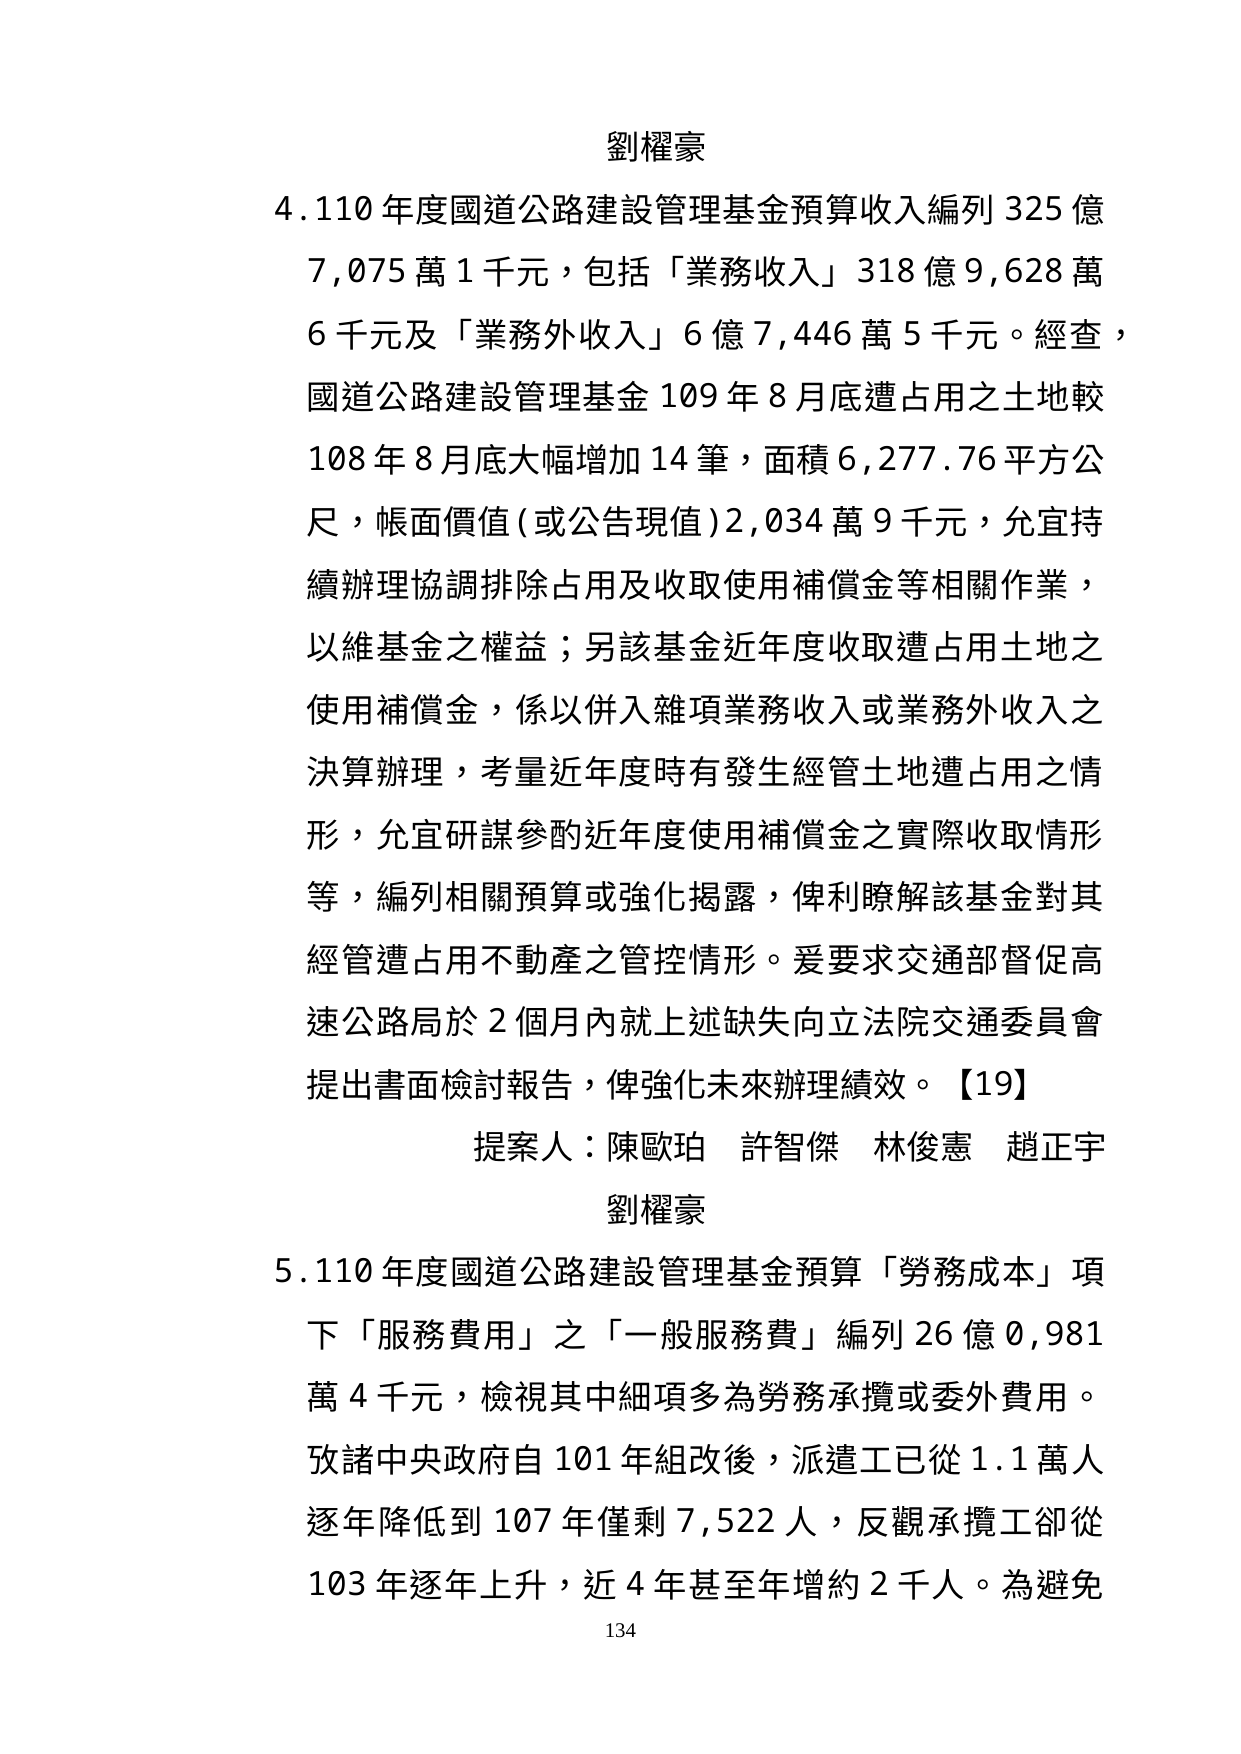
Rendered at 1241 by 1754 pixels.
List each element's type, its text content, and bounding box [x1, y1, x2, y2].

text 5.110年度國道公路建設管理基金預算「勞務成本」項下「服務費用」之「一般服務費」編列26億0,981萬4千元，檢視其中細項多為勞務承攬或委外費用。攷諸中央政府自101年組改後，派遣工已從1.1萬人逐年降低到107年僅剩7,522人，反觀承攬工卻從103年逐年上升，近4年甚至年增約2千人。為避免 [273, 1228, 1104, 1603]
text 提案人：陳歐珀 許智傑 林俊憲 趙正宇 劉櫂豪 [473, 1103, 1117, 1228]
text 4.110年度國道公路建設管理基金預算收入編列325億7,075萬1千元，包括「業務收入」318億9,628萬6千元及「業務外收入」6億7,446萬5千元。經查，國道公路建設管理基金109年8月底遭占用之土地較108年8月底大幅增加14筆，面積6,277.76平方公尺，帳面價值(或公告現值)2,034萬9千元，允宜持續辦理協調排除占用及收取使用補償金等相關作業，以維基金之權益；另該基金近年度收取遭占用土地之使用補償金，係以併入雜項業務收入或業務外收入之決算辦理，考量近年度時有發生經管土地遭占用之情形，允宜研謀參酌近年度使用補償金之實際收取情形等，編列相關預算或強化揭露，俾利瞭解該基金對其經管遭占用不動產之管控情形。爰要求交通部督促高速公路局於2個月內就上述缺失向立法院交通委員會提出書面檢討報告，俾強化未來辦理績效。【19】 [273, 166, 1104, 1103]
text 劉櫂豪 [473, 103, 1117, 166]
